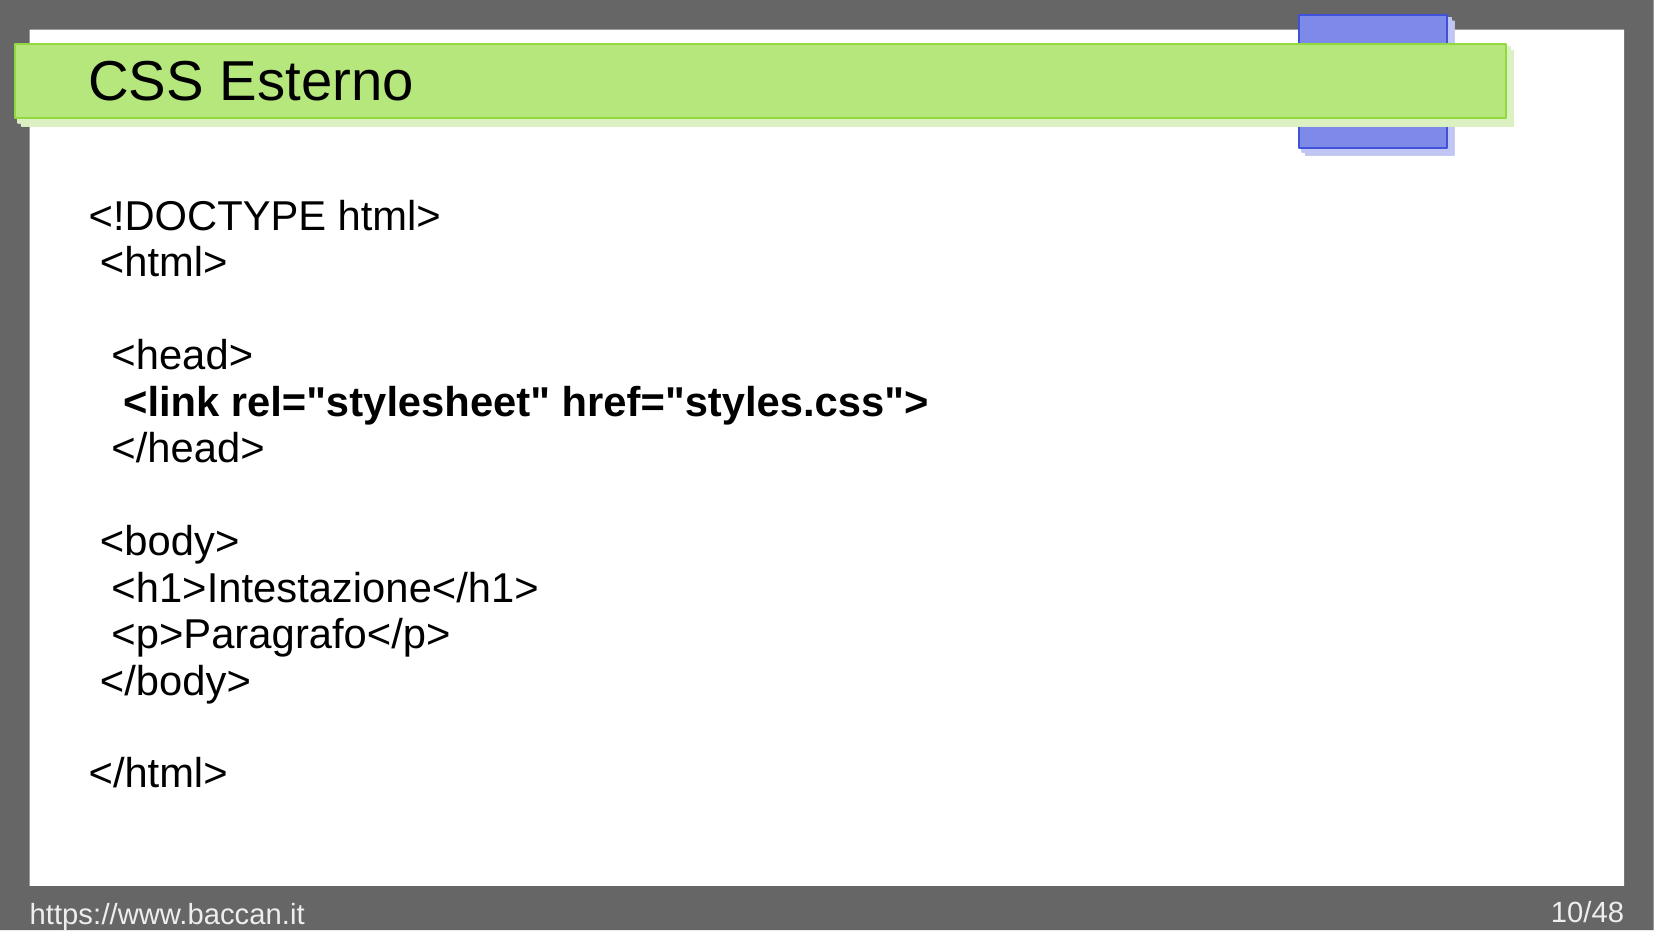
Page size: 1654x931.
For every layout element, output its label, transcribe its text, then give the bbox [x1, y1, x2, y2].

text_box <!DOCTYPE html> <html> <head> <link rel="stylesheet" href="styles.css"> </head> <body> <h1>Intestazione</h1> <p>Paragrafo</p> </body> </html> [88, 169, 1565, 820]
title CSS Esterno [88, 44, 1506, 119]
